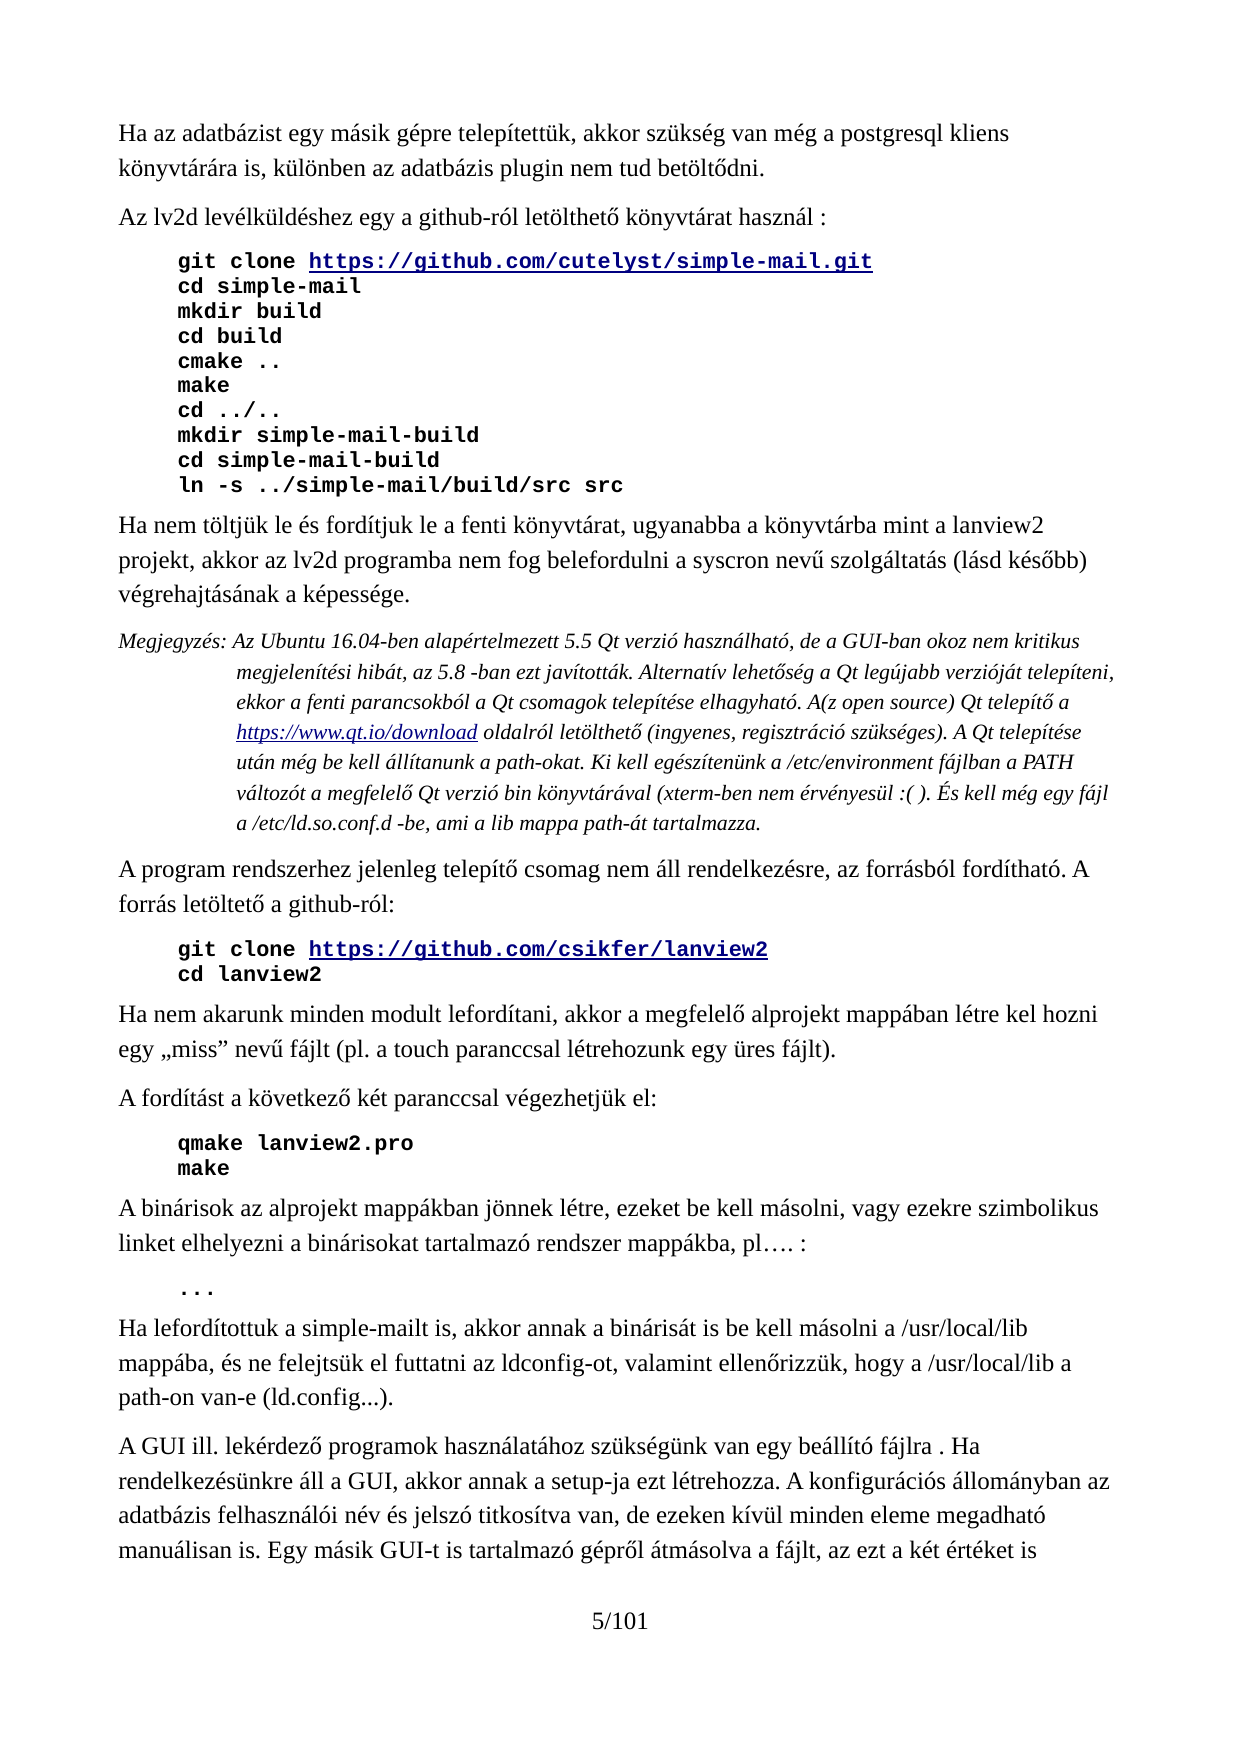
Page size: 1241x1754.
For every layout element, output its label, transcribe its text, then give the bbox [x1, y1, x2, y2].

text qmake lanview2.pro make [177, 1132, 1122, 1182]
text Ha nem töltjük le és fordítjuk le a fenti könyvtárat, ugyanabba a könyvtárba mint a lanview2 projekt, akkor az lv2d programba nem fog belefordulni a syscron nevű szolgáltatás (lásd később) végrehajtásának a képessége. [118, 510, 1122, 608]
text Ha nem akarunk minden modult lefordítani, akkor a megfelelő alprojekt mappában létre kel hozni egy „miss” nevű fájlt (pl. a touch paranccsal létrehozunk egy üres fájlt). [118, 999, 1122, 1063]
text git clone https://github.com/cutelyst/simple-mail.git cd simple-mail mkdir build cd build cmake .. make cd ../.. mkdir simple-mail-build cd simple-mail-build ln -s ../simple-mail/build/src src [177, 251, 1122, 499]
text Megjegyzés: Az Ubuntu 16.04-ben alapértelmezett 5.5 Qt verzió használható, de a GUI-ban okoz nem kritikus megjelenítési hibát, az 5.8 -ban ezt javították. Alternatív lehetőség a Qt legújabb verzióját telepíteni, ekkor a fenti parancsokból a Qt csomagok telepítése elhagyható. A(z open source) Qt telepítő a https://www.qt.io/download oldalról letölthető (ingyenes, regisztráció szükséges). A Qt telepítése után még be kell állítanunk a path-okat. Ki kell egészítenünk a /etc/environment fájlban a PATH változót a megfelelő Qt verzió bin könyvtárával (xterm-ben nem érvényesül :( ). És kell még egy fájl a /etc/ld.so.conf.d -be, ami a lib mappa path-át tartalmazza. [118, 628, 1122, 835]
text Ha lefordítottuk a simple-mailt is, akkor annak a binárisát is be kell másolni a /usr/local/lib mappába, és ne felejtsük el futtatni az ldconfig-ot, valamint ellenőrizzük, hogy a /usr/local/lib a path-on van-e (ld.config...). [118, 1313, 1122, 1411]
text Ha az adatbázist egy másik gépre telepítettük, akkor szükség van még a postgresql kliens könyvtárára is, különben az adatbázis plugin nem tud betöltődni. [118, 118, 1122, 181]
text Az lv2d levélküldéshez egy a github-ról letölthető könyvtárat használ : [118, 202, 1122, 230]
text git clone https://github.com/csikfer/lanview2 cd lanview2 [177, 938, 1122, 988]
text A fordítást a következő két paranccsal végezhetjük el: [118, 1083, 1122, 1112]
text A GUI ill. lekérdező programok használatához szükségünk van egy beállító fájlra . Ha rendelkezésünkre áll a GUI, akkor annak a setup-ja ezt létrehozza. A konfigurációs állományban az adatbázis felhasználói név és jelszó titkosítva van, de ezeken kívül minden eleme megadható manuálisan is. Egy másik GUI-t is tartalmazó gépről átmásolva a fájlt, az ezt a két értéket is [118, 1431, 1122, 1564]
text A binárisok az alprojekt mappákban jönnek létre, ezeket be kell másolni, vagy ezekre szimbolikus linket elhelyezni a binárisokat tartalmazó rendszer mappákba, pl…. : [118, 1193, 1122, 1257]
text A program rendszerhez jelenleg telepítő csomag nem áll rendelkezésre, az forrásból fordítható. A forrás letöltető a github-ról: [118, 854, 1122, 918]
text ... [177, 1277, 1122, 1302]
